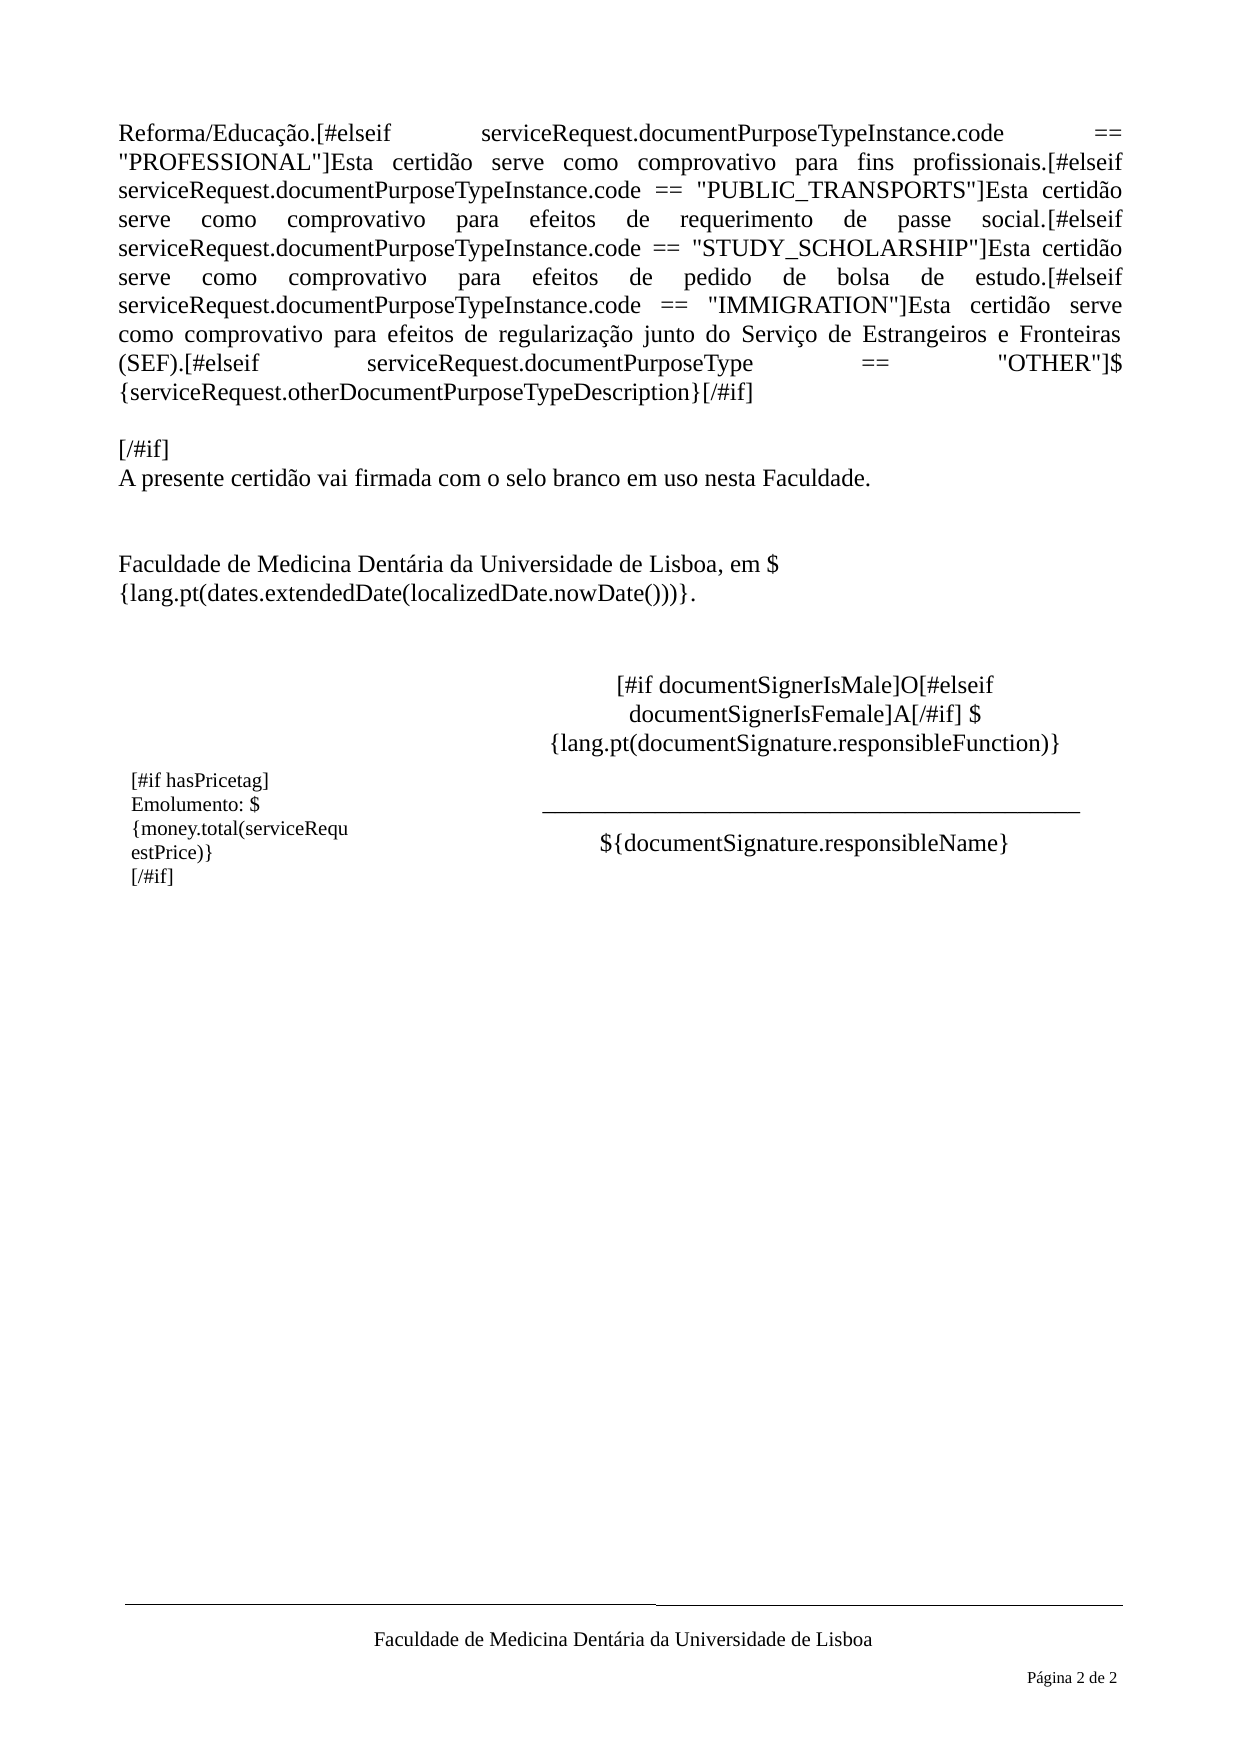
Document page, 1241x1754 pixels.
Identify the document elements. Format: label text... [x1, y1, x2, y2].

table_cell ___________________________________________ [500, 762, 1110, 822]
table_cell [#if hasPricetag] Emolumento: ${money.total(serviceRequestPrice)} [/#if] [125, 762, 500, 894]
table_cell ${documentSignature.responsibleName} [500, 822, 1110, 894]
text A presente certidão vai firmada com o selo branco em uso nesta Faculdade. [118, 463, 1122, 492]
text Faculdade de Medicina Dentária da Universidade de Lisboa, em ${lang.pt(dates.extendedDate(localizedDate.nowDate()))}. [118, 549, 1122, 607]
table_header [#if documentSignerIsMale]O[#elseif documentSignerIsFemale]A[/#if] ${lang.pt(documentSignature.responsibleFunction)} [125, 664, 1110, 762]
text Reforma/Educação.[#elseif serviceRequest.documentPurposeTypeInstance.code == "PROFESSIONAL"]Esta certidão serve como comprovativo para fins profissionais.[#elseif serviceRequest.documentPurposeTypeInstance.code == "PUBLIC_TRANSPORTS"]Esta certidão serve como comprovativo para efeitos de requerimento de passe social.[#elseif serviceRequest.documentPurposeTypeInstance.code == "STUDY_SCHOLARSHIP"]Esta certidão serve como comprovativo para efeitos de pedido de bolsa de estudo.[#elseif serviceRequest.documentPurposeTypeInstance.code == "IMMIGRATION"]Esta certidão serve como comprovativo para efeitos de regularização junto do Serviço de Estrangeiros e Fronteiras (SEF).[#elseif serviceRequest.documentPurposeType == "OTHER"]${serviceRequest.otherDocumentPurposeTypeDescription}[/#if] [118, 118, 1122, 406]
text [/#if] [118, 434, 1122, 463]
